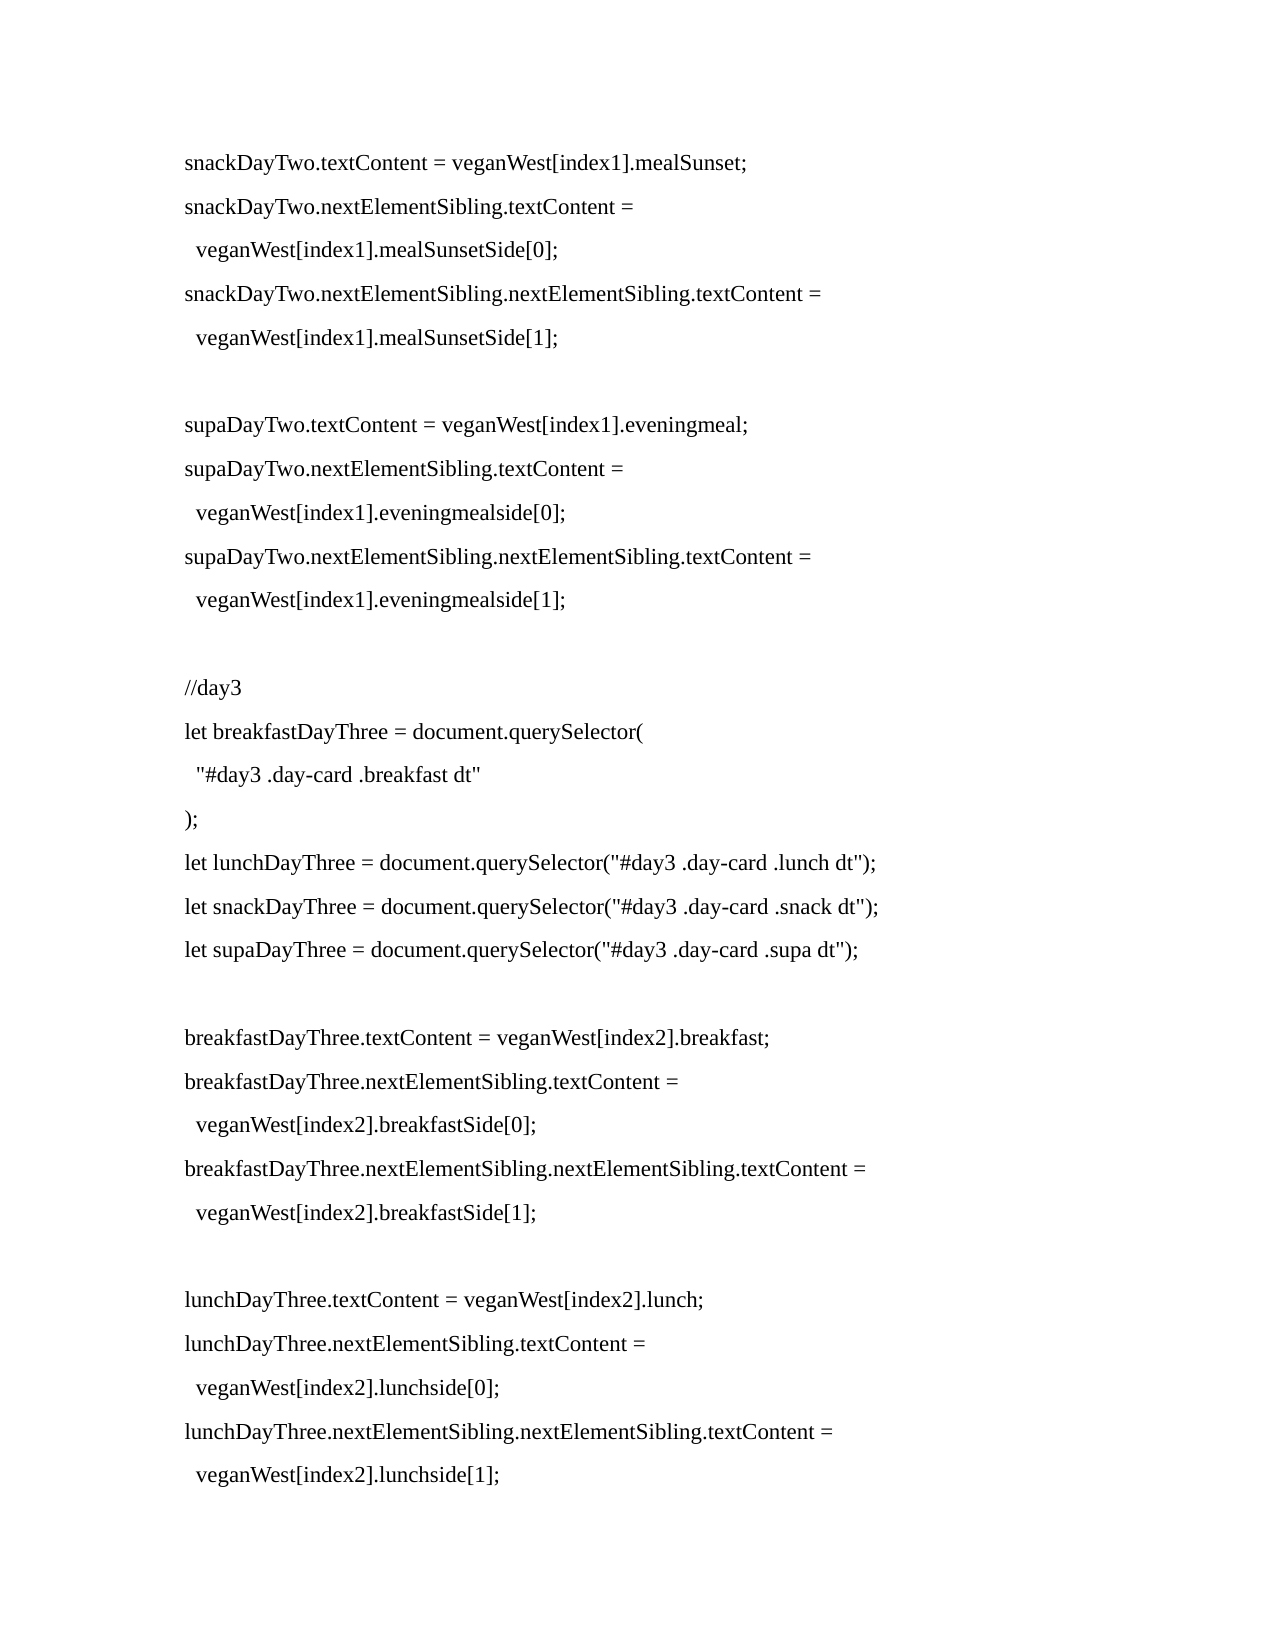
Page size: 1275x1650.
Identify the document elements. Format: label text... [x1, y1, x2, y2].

text let lunchDayThree = document.querySelector("#day3 .day-card .lunch dt"); [150, 850, 1125, 875]
text veganWest[index1].eveningmealside[1]; [150, 587, 1125, 613]
text snackDayTwo.nextElementSibling.nextElementSibling.textContent = [150, 281, 1125, 307]
text supaDayTwo.textContent = veganWest[index1].eveningmeal; [150, 412, 1125, 438]
text breakfastDayThree.textContent = veganWest[index2].breakfast; [150, 1025, 1125, 1050]
text breakfastDayThree.nextElementSibling.nextElementSibling.textContent = [150, 1156, 1125, 1182]
text veganWest[index1].eveningmealside[0]; [150, 500, 1125, 525]
text breakfastDayThree.nextElementSibling.textContent = [150, 1069, 1125, 1094]
text snackDayTwo.nextElementSibling.textContent = [150, 194, 1125, 219]
text supaDayTwo.nextElementSibling.textContent = [150, 456, 1125, 482]
text veganWest[index1].mealSunsetSide[0]; [150, 237, 1125, 263]
text veganWest[index2].breakfastSide[1]; [150, 1200, 1125, 1225]
text let snackDayThree = document.querySelector("#day3 .day-card .snack dt"); [150, 894, 1125, 919]
text let supaDayThree = document.querySelector("#day3 .day-card .supa dt"); [150, 937, 1125, 963]
text snackDayTwo.textContent = veganWest[index1].mealSunset; [150, 150, 1125, 175]
text veganWest[index1].mealSunsetSide[1]; [150, 325, 1125, 350]
text veganWest[index2].lunchside[0]; [150, 1375, 1125, 1400]
text veganWest[index2].lunchside[1]; [150, 1462, 1125, 1488]
text supaDayTwo.nextElementSibling.nextElementSibling.textContent = [150, 544, 1125, 569]
text lunchDayThree.textContent = veganWest[index2].lunch; [150, 1287, 1125, 1313]
text lunchDayThree.nextElementSibling.nextElementSibling.textContent = [150, 1419, 1125, 1444]
text "#day3 .day-card .breakfast dt" [150, 762, 1125, 788]
text lunchDayThree.nextElementSibling.textContent = [150, 1331, 1125, 1357]
text let breakfastDayThree = document.querySelector( [150, 719, 1125, 744]
text //day3 [150, 675, 1125, 700]
text veganWest[index2].breakfastSide[0]; [150, 1112, 1125, 1138]
text ); [150, 806, 1125, 832]
